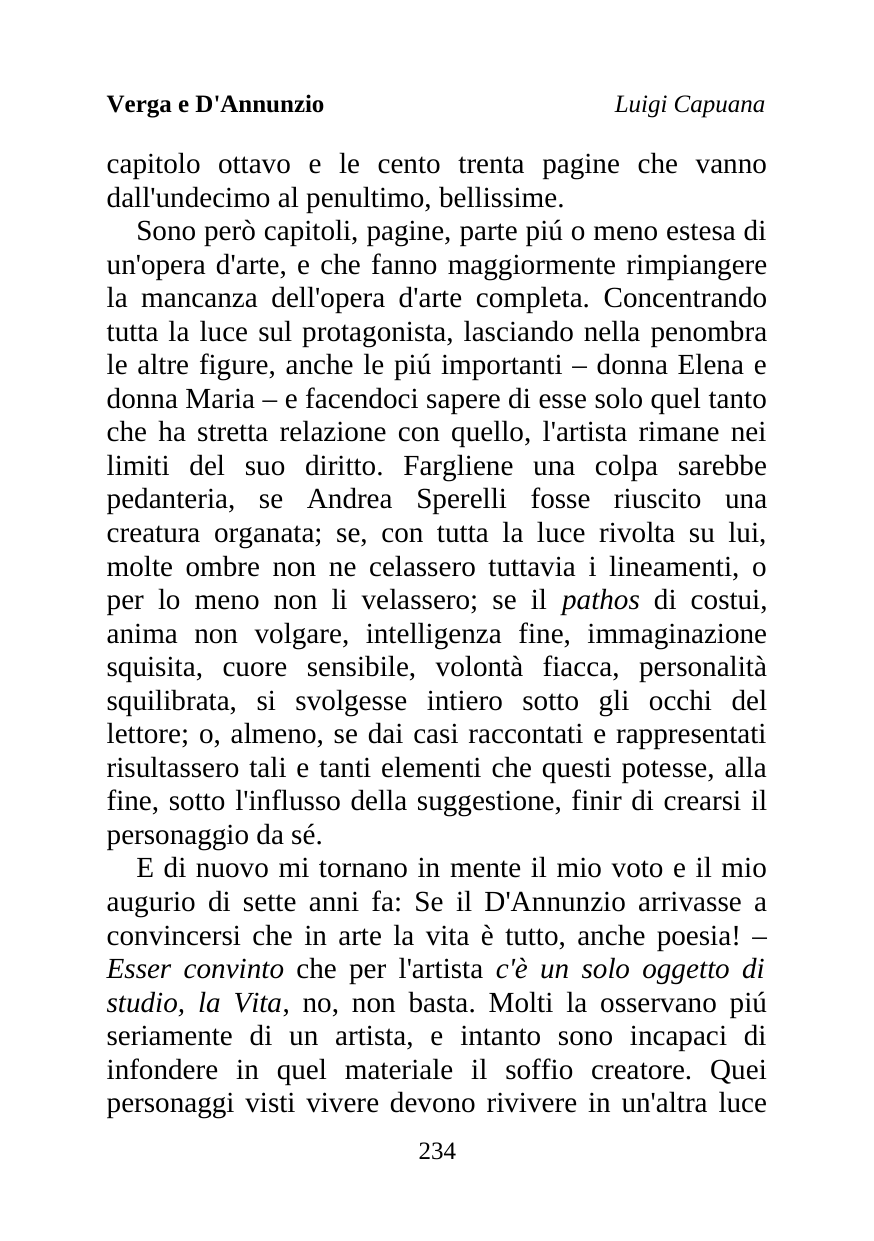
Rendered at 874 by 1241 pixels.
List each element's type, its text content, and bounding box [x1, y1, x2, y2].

text Sono però capitoli, pagine, parte piú o meno estesa di un'opera d'arte, e che fanno maggiormente rimpiangere la mancanza dell'opera d'arte completa. Concentrando tutta la luce sul protagonista, lasciando nella penombra le altre figure, anche le piú importanti – donna Elena e donna Maria – e facendoci sapere di esse solo quel tanto che ha stretta relazione con quello, l'artista rimane nei limiti del suo diritto. Fargliene una colpa sarebbe pedanteria, se Andrea Sperelli fosse riuscito una creatura organata; se, con tutta la luce rivolta su lui, molte ombre non ne celassero tuttavia i lineamenti, o per lo meno non li velassero; se il pathos di costui, anima non volgare, intelligenza fine, immaginazione squisita, cuore sensibile, volontà fiacca, personalità squilibrata, si svolgesse intiero sotto gli occhi del lettore; o, almeno, se dai casi raccontati e rappresentati risultassero tali e tanti elementi che questi potesse, alla fine, sotto l'influsso della suggestione, finir di crearsi il personaggio da sé. [106, 213, 768, 851]
text capitolo ottavo e le cento trenta pagine che vanno dall'undecimo al penultimo, bellissime. [106, 146, 768, 213]
text E di nuovo mi tornano in mente il mio voto e il mio augurio di sette anni fa: Se il D'Annunzio arrivasse a convincersi che in arte la vita è tutto, anche poesia! – Esser convinto che per l'artista c'è un solo oggetto di studio, la Vita, no, non basta. Molti la osservano piú seriamente di un artista, e intanto sono incapaci di infondere in quel materiale il soffio creatore. Quei personaggi visti vivere devono rivivere in un'altra luce [106, 851, 768, 1119]
